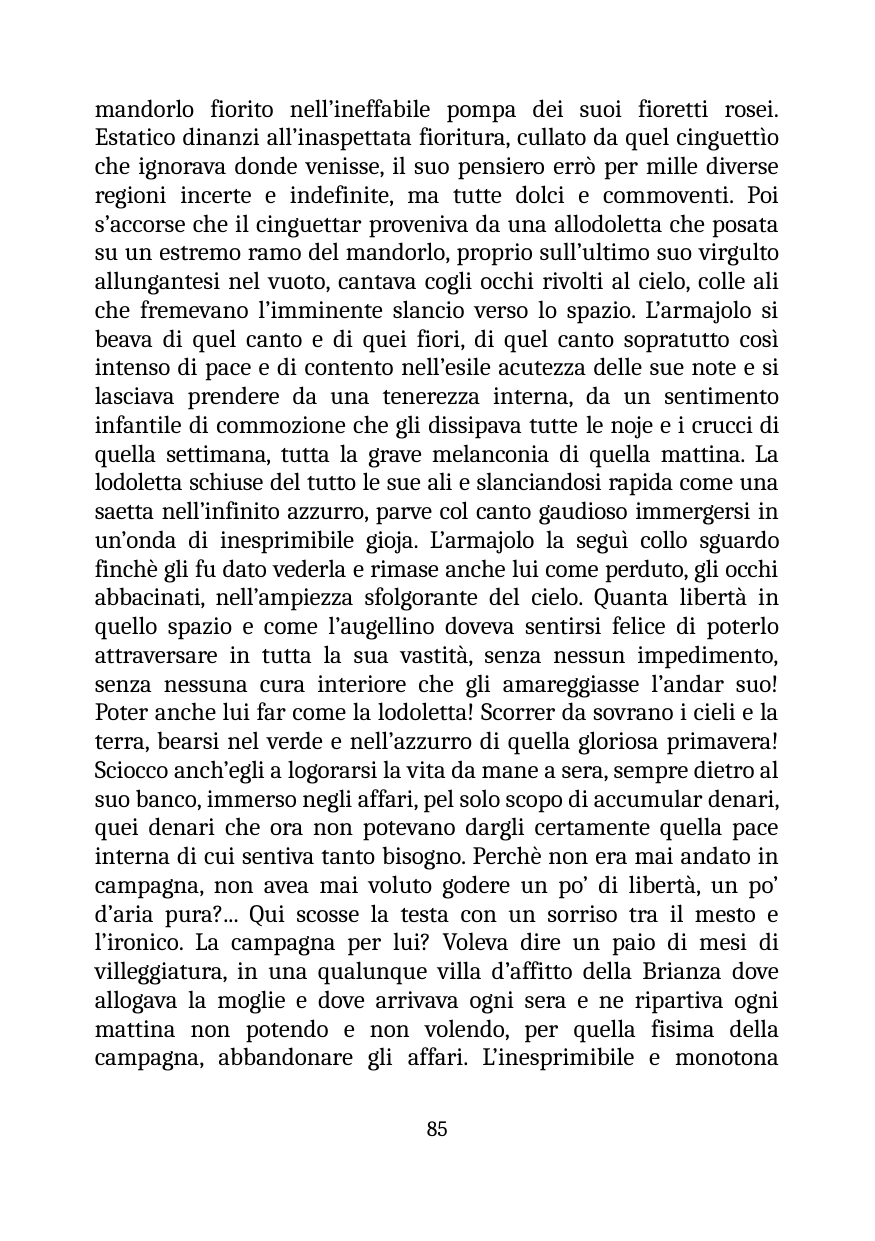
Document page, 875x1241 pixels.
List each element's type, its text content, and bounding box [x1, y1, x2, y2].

text mandorlo fiorito nell’ineffabile pompa dei suoi fioretti rosei. Estatico dinanzi all’inaspettata fioritura, cullato da quel cinguettìo che ignorava donde venisse, il suo pensiero errò per mille diverse regioni incerte e indefinite, ma tutte dolci e commoventi. Poi s’accorse che il cinguettar proveniva da una allodoletta che posata su un estremo ramo del mandorlo, proprio sull’ultimo suo virgulto allungantesi nel vuoto, cantava cogli occhi rivolti al cielo, colle ali che fremevano l’imminente slancio verso lo spazio. L’armajolo si beava di quel canto e di quei fiori, di quel canto sopratutto così intenso di pace e di contento nell’esile acutezza delle sue note e si lasciava prendere da una tenerezza interna, da un sentimento infantile di commozione che gli dissipava tutte le noje e i crucci di quella settimana, tutta la grave melanconia di quella mattina. La lodoletta schiuse del tutto le sue ali e slanciandosi rapida come una saetta nell’infinito azzurro, parve col canto gaudioso immergersi in un’onda di inesprimibile gioja. L’armajolo la seguì collo sguardo finchè gli fu dato vederla e rimase anche lui come perduto, gli occhi abbacinati, nell’ampiezza sfolgorante del cielo. Quanta libertà in quello spazio e come l’augellino doveva sentirsi felice di poterlo attraversare in tutta la sua vastità, senza nessun impedimento, senza nessuna cura interiore che gli amareggiasse l’andar suo! Poter anche lui far come la lodoletta! Scorrer da sovrano i cieli e la terra, bearsi nel verde e nell’azzurro di quella gloriosa primavera! Sciocco anch’egli a logorarsi la vita da mane a sera, sempre dietro al suo banco, immerso negli affari, pel solo scopo di accumular denari, quei denari che ora non potevano dargli certamente quella pace interna di cui sentiva tanto bisogno. Perchè non era mai andato in campagna, non avea mai voluto godere un po’ di libertà, un po’ d’aria pura?... Qui scosse la testa con un sorriso tra il mesto e l’ironico. La campagna per lui? Voleva dire un paio di mesi di villeggiatura, in una qualunque villa d’affitto della Brianza dove allogava la moglie e dove arrivava ogni sera e ne ripartiva ogni mattina non potendo e non volendo, per quella fisima della campagna, abbandonare gli affari. L’inesprimibile e monotona [94, 94, 779, 1072]
